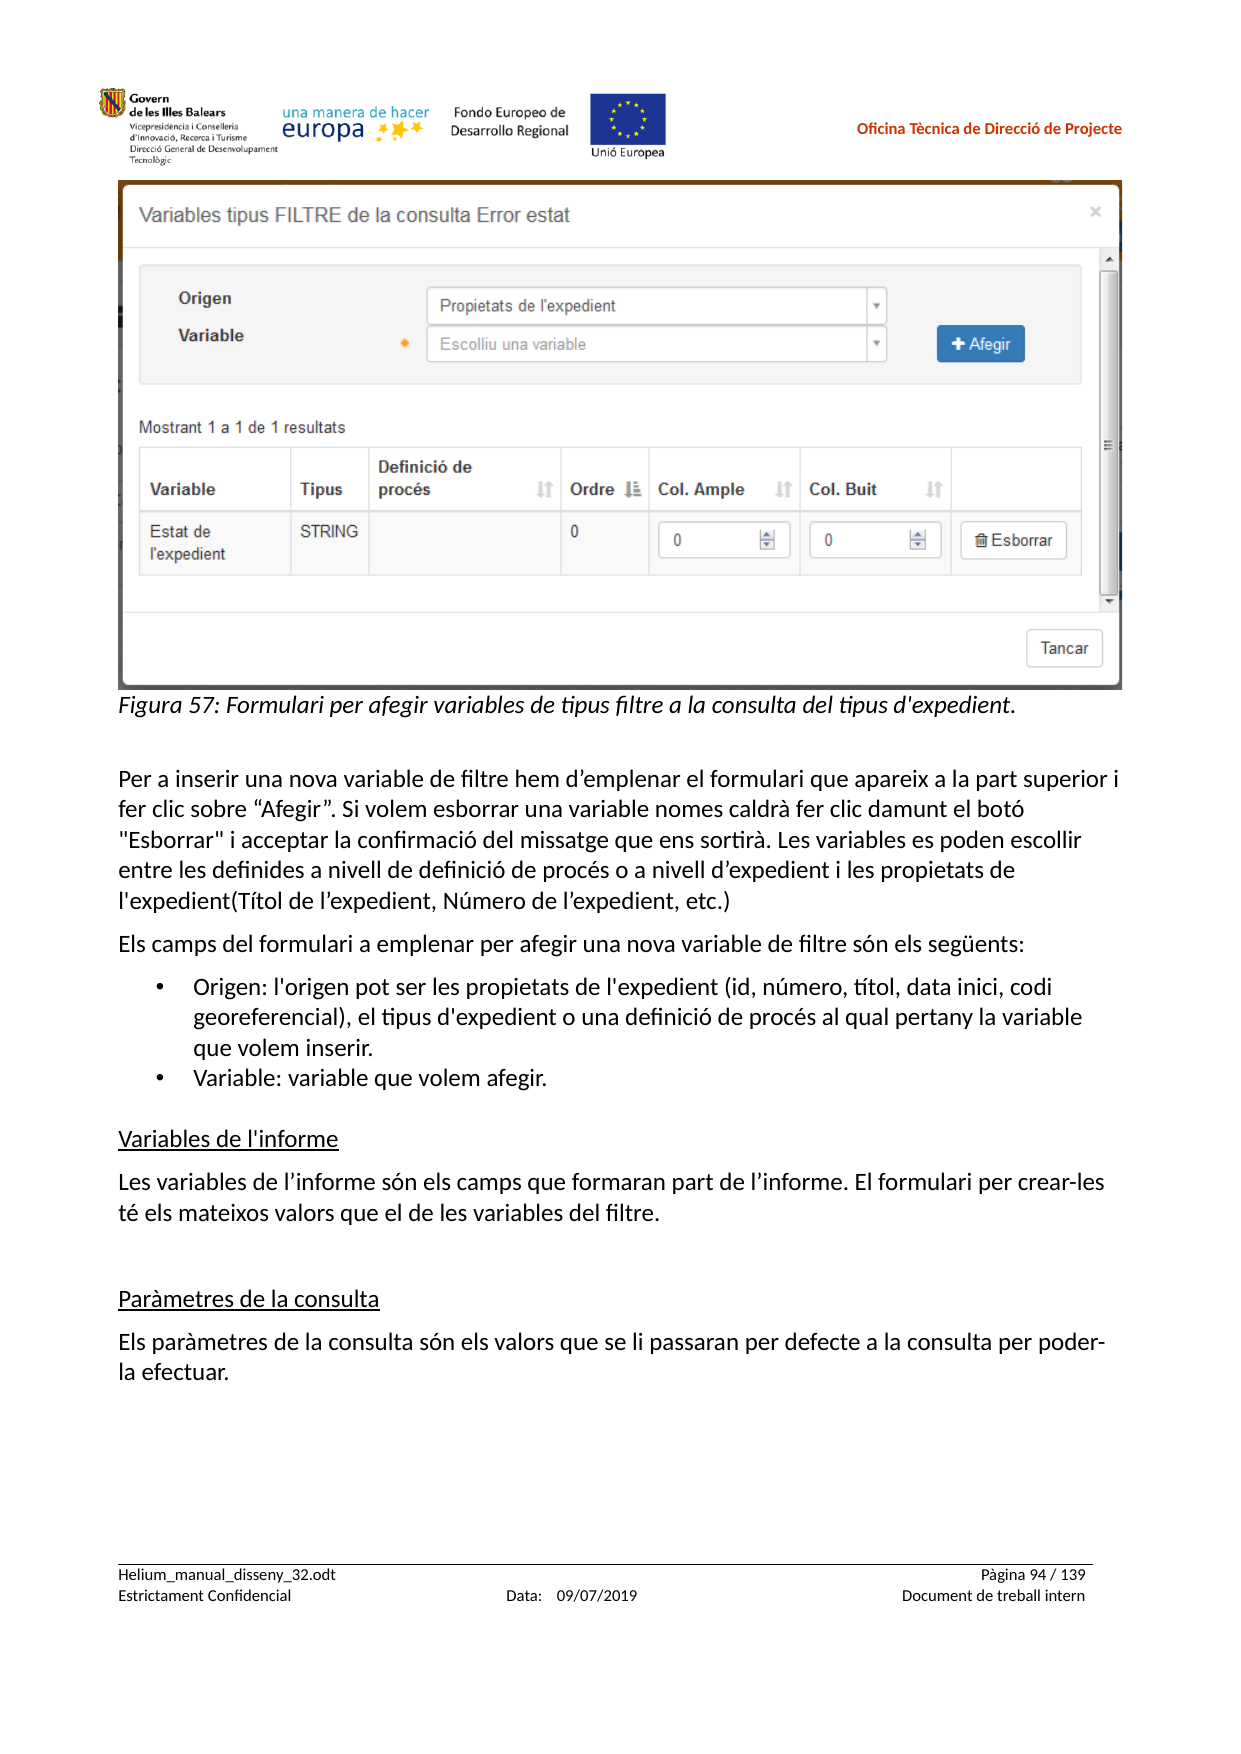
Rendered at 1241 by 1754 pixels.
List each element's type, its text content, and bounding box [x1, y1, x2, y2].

text Els camps del formulari a emplenar per afegir una nova variable de filtre són els següents: [118, 928, 1122, 958]
text Variables de l'informe [118, 1123, 1122, 1154]
list Variable: variable que volem afegir. [156, 1062, 1122, 1093]
picture [99, 87, 668, 166]
picture [118, 180, 1123, 690]
text Per a inserir una nova variable de filtre hem d’emplenar el formulari que apareix a la part superior i fer clic sobre “Afegir”. Si volem esborrar una variable nomes caldrà fer clic damunt el botó "Esborrar" i acceptar la confirmació del missatge que ens sortirà. Les variables es poden escollir entre les definides a nivell de definició de procés o a nivell d’expedient i les propietats de l'expedient(Títol de l’expedient, Número de l’expedient, etc.) [118, 763, 1122, 915]
text Figura 57: Formulari per afegir variables de tipus filtre a la consulta del tipus d'expedient. [118, 690, 1122, 720]
text Els paràmetres de la consulta són els valors que se li passaran per defecte a la consulta per poder-la efectuar. [118, 1326, 1122, 1387]
text Paràmetres de la consulta [118, 1283, 1122, 1313]
text Les variables de l’informe són els camps que formaran part de l’informe. El formulari per crear-les té els mateixos valors que el de les variables del filtre. [118, 1166, 1122, 1227]
list Origen: l'origen pot ser les propietats de l'expedient (id, número, títol, data inici, codi georeferencial), el tipus d'expedient o una definició de procés al qual pertany la variable que volem inserir. [156, 971, 1122, 1062]
